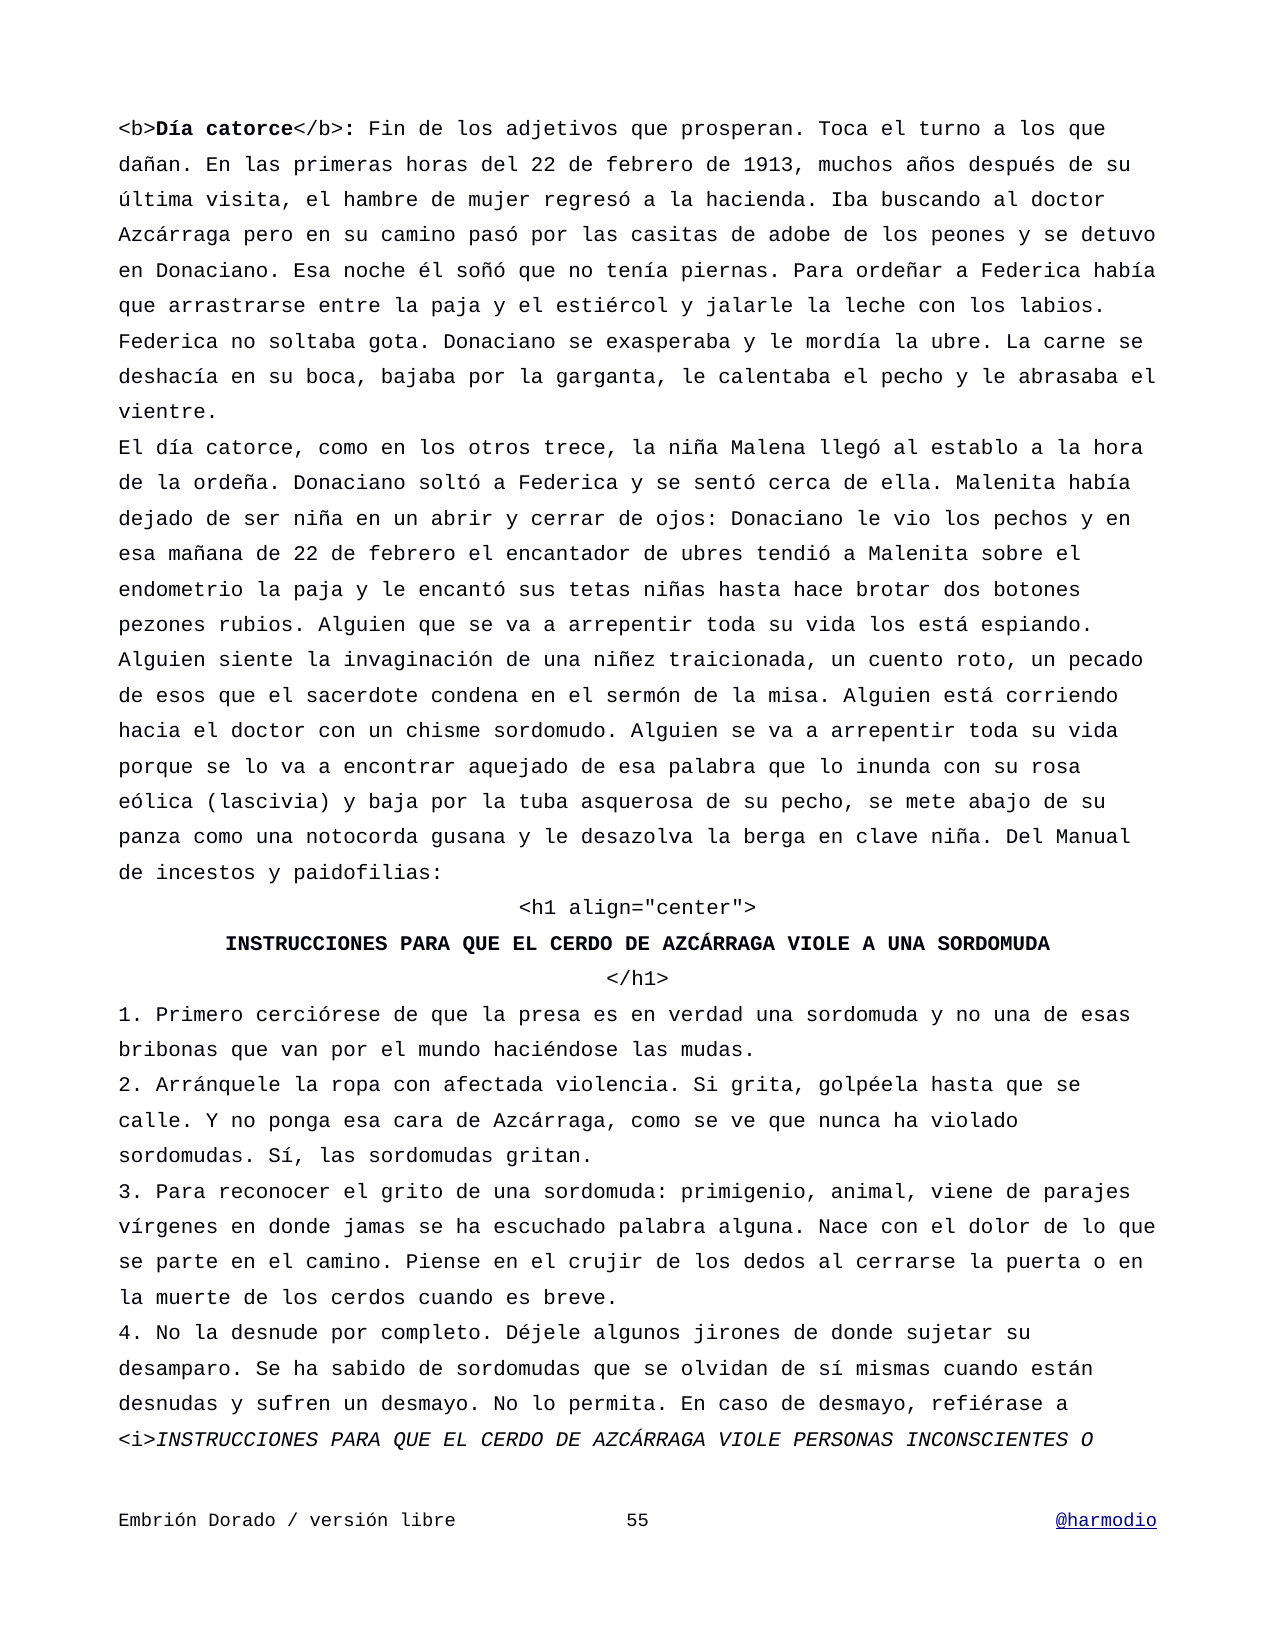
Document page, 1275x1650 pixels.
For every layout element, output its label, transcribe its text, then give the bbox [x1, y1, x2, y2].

text 2. Arránquele la ropa con afectada violencia. Si grita, golpéela hasta que se calle. Y no ponga esa cara de Azcárraga, como se ve que nunca ha violado sordomudas. Sí, las sordomudas gritan. [118, 1074, 1157, 1169]
text INSTRUCCIONES PARA QUE EL CERDO DE AZCÁRRAGA VIOLE A UNA SORDOMUDA [118, 933, 1157, 956]
text 4. No la desnude por completo. Déjele algunos jirones de donde sujetar su desamparo. Se ha sabido de sordomudas que se olvidan de sí mismas cuando están desnudas y sufren un desmayo. No lo permita. En caso de desmayo, refiérase a <i>INSTRUCCIONES PARA QUE EL CERDO DE AZCÁRRAGA VIOLE PERSONAS INCONSCIENTES O [118, 1322, 1157, 1452]
text El día catorce, como en los otros trece, la niña Malena llegó al establo a la hora de la ordeña. Donaciano soltó a Federica y se sentó cerca de ella. Malenita había dejado de ser niña en un abrir y cerrar de ojos: Donaciano le vio los pechos y en esa mañana de 22 de febrero el encantador de ubres tendió a Malenita sobre el endometrio la paja y le encantó sus tetas niñas hasta hace brotar dos botones pezones rubios. Alguien que se va a arrepentir toda su vida los está espiando. Alguien siente la invaginación de una niñez traicionada, un cuento roto, un pecado de esos que el sacerdote condena en el sermón de la misa. Alguien está corriendo hacia el doctor con un chisme sordomudo. Alguien se va a arrepentir toda su vida porque se lo va a encontrar aquejado de esa palabra que lo inunda con su rosa eólica (lascivia) y baja por la tuba asquerosa de su pecho, se mete abajo de su panza como una notocorda gusana y le desazolva la berga en clave niña. Del Manual de incestos y paidofilias: [118, 437, 1157, 886]
text </h1> [118, 968, 1157, 992]
text <h1 align="center"> [118, 897, 1157, 921]
text 1. Primero cerciórese de que la presa es en verdad una sordomuda y no una de esas bribonas que van por el mundo haciéndose las mudas. [118, 1003, 1157, 1063]
text <b>Día catorce</b>: Fin de los adjetivos que prosperan. Toca el turno a los que dañan. En las primeras horas del 22 de febrero de 1913, muchos años después de su última visita, el hambre de mujer regresó a la hacienda. Iba buscando al doctor Azcárraga pero en su camino pasó por las casitas de adobe de los peones y se detuvo en Donaciano. Esa noche él soñó que no tenía piernas. Para ordeñar a Federica había que arrastrarse entre la paja y el estiércol y jalarle la leche con los labios. Federica no soltaba gota. Donaciano se exasperaba y le mordía la ubre. La carne se deshacía en su boca, bajaba por la garganta, le calentaba el pecho y le abrasaba el vientre. [118, 118, 1157, 425]
text 3. Para reconocer el grito de una sordomuda: primigenio, animal, viene de parajes vírgenes en donde jamas se ha escuchado palabra alguna. Nace con el dolor de lo que se parte en el camino. Piense en el crujir de los dedos al cerrarse la puerta o en la muerte de los cerdos cuando es breve. [118, 1181, 1157, 1311]
